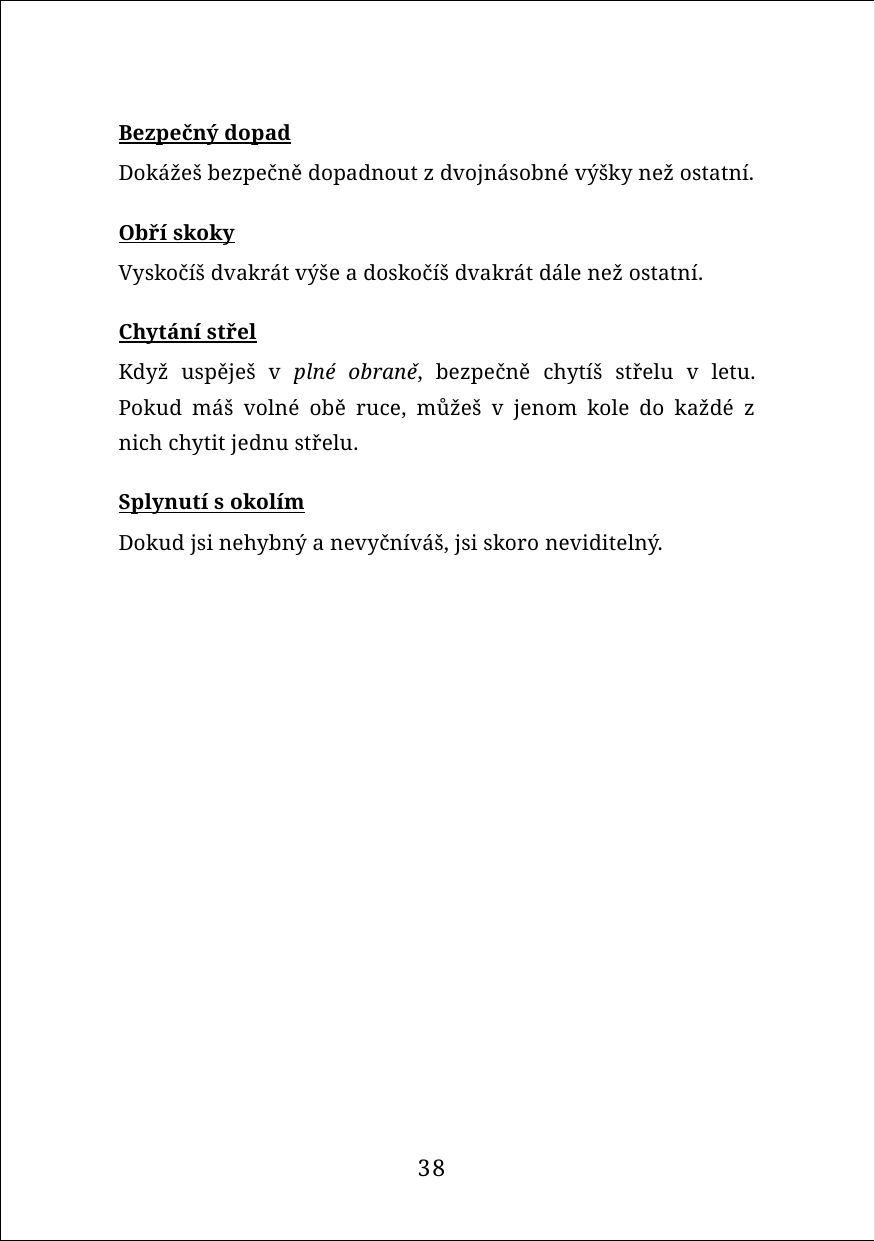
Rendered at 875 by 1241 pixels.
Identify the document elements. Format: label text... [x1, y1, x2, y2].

text Dokud jsi nehybný a nevyčníváš, jsi skoro neviditelný. [118, 528, 756, 556]
text Dokážeš bezpečně dopadnout z dvojnásobné výšky než ostatní. [118, 158, 756, 187]
text Vyskočíš dvakrát výše a doskočíš dvakrát dále než ostatní. [118, 258, 756, 286]
subtitle Splynutí s okolím [118, 487, 756, 516]
subtitle Bezpečný dopad [118, 118, 756, 147]
subtitle Chytání střel [118, 317, 756, 345]
text Když uspěješ v plné obraně, bezpečně chytíš střelu v letu. Pokud máš volné obě ruce, můžeš v jenom kole do každé z nich chytit jednu střelu. [118, 357, 756, 457]
subtitle Obří skoky [118, 218, 756, 246]
